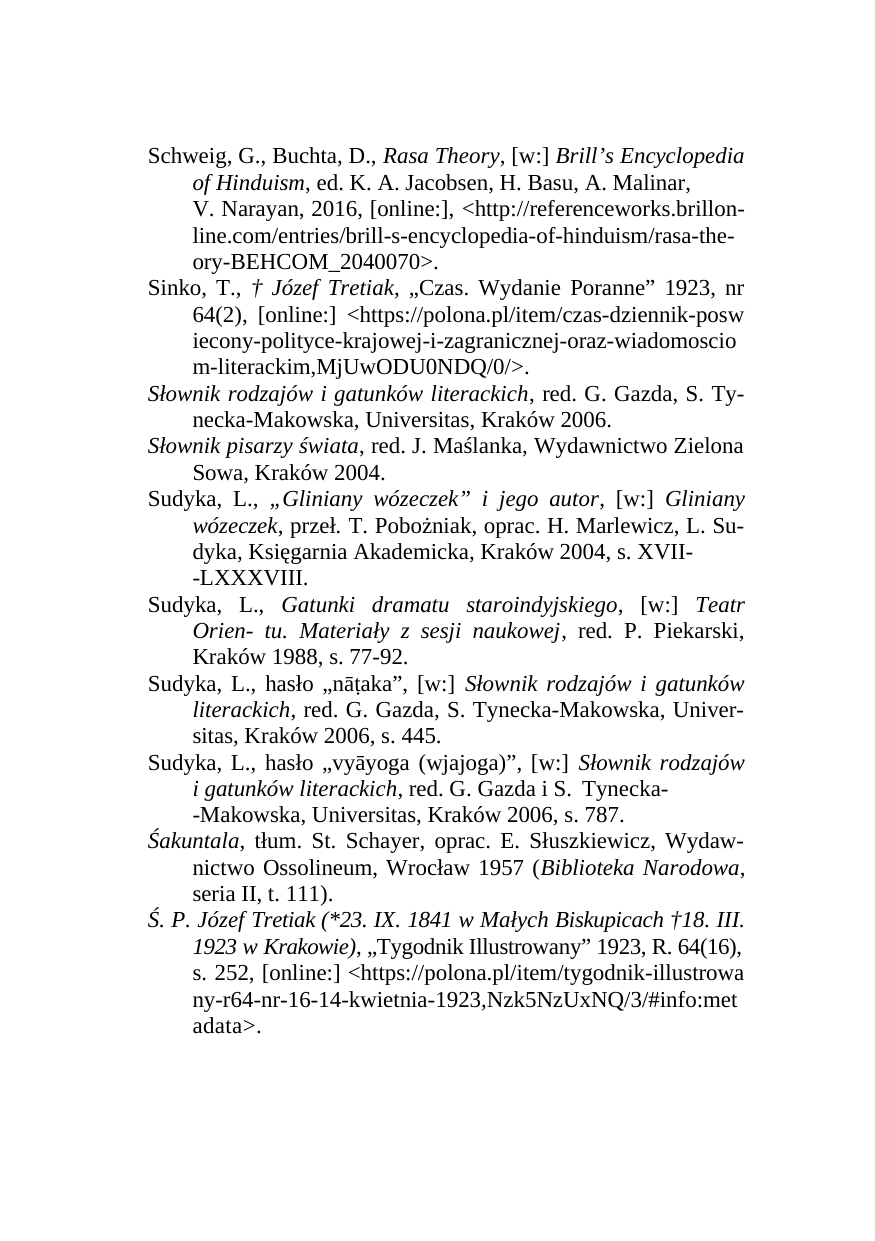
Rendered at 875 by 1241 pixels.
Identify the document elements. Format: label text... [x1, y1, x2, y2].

text V. Narayan, 2016, [online:], <http://referenceworks.brillon- line.com/entries/brill-s-encyclopedia-of-hinduism/rasa-the- ory-BEHCOM_2040070>. [192, 195, 745, 274]
text Schweig, G., Buchta, D., Rasa Theory, [w:] Brill’s Encyclopedia of Hinduism, ed. K. A. Jacobsen, H. Basu, A. Malinar, [148, 142, 744, 195]
text Sudyka, L., „Gliniany wózeczek” i jego autor, [w:] Gliniany wózeczek, przeł. T. Pobożniak, oprac. H. Marlewicz, L. Su- dyka, Księgarnia Akademicka, Kraków 2004, s. XVII- [148, 485, 745, 564]
text Sudyka, L., hasło „vyāyoga (wjajoga)”, [w:] Słownik rodzajów i gatunków literackich, red. G. Gazda i S. Tynecka- [148, 749, 745, 802]
text -Makowska, Universitas, Kraków 2006, s. 787. [192, 802, 762, 827]
text Sudyka, L., hasło „nāṭaka”, [w:] Słownik rodzajów i gatunków literackich, red. G. Gazda, S. Tynecka-Makowska, Univer- sitas, Kraków 2006, s. 445. [148, 670, 745, 749]
text Sinko, T., † Józef Tretiak, „Czas. Wydanie Poranne” 1923, nr 64(2), [online:] <https://polona.pl/item/czas-dziennik-posw iecony-polityce-krajowej-i-zagranicznej-oraz-wiadomoscio m-literackim,MjUwODU0NDQ/0/>. [148, 274, 745, 380]
text Śakuntala, tłum. St. Schayer, oprac. E. Słuszkiewicz, Wydaw- nictwo Ossolineum, Wrocław 1957 (Biblioteka Narodowa, seria II, t. 111). [148, 827, 745, 907]
text Słownik pisarzy świata, red. J. Maślanka, Wydawnictwo Zielona Sowa, Kraków 2004. [148, 433, 744, 485]
list 252, [online:] <https://polona.pl/item/tygodnik-illustrowa ny-r64-nr-16-14-kwietnia-1923,Nzk5NzUxNQ/3/#info:met adata>. [192, 959, 745, 1038]
text Słownik rodzajów i gatunków literackich, red. G. Gazda, S. Ty- necka-Makowska, Universitas, Kraków 2006. [148, 380, 745, 433]
text Sudyka, L., Gatunki dramatu staroindyjskiego, [w:] Teatr Orien- tu. Materiały z sesji naukowej, red. P. Piekarski, Kraków 1988, s. 77-92. [148, 591, 745, 670]
text -LXXXVIII. [192, 564, 762, 591]
text Ś. P. Józef Tretiak (*23. IX. 1841 w Małych Biskupicach †18. III. 1923 w Krakowie), „Tygodnik Illustrowany” 1923, R. 64(16), [148, 907, 745, 959]
